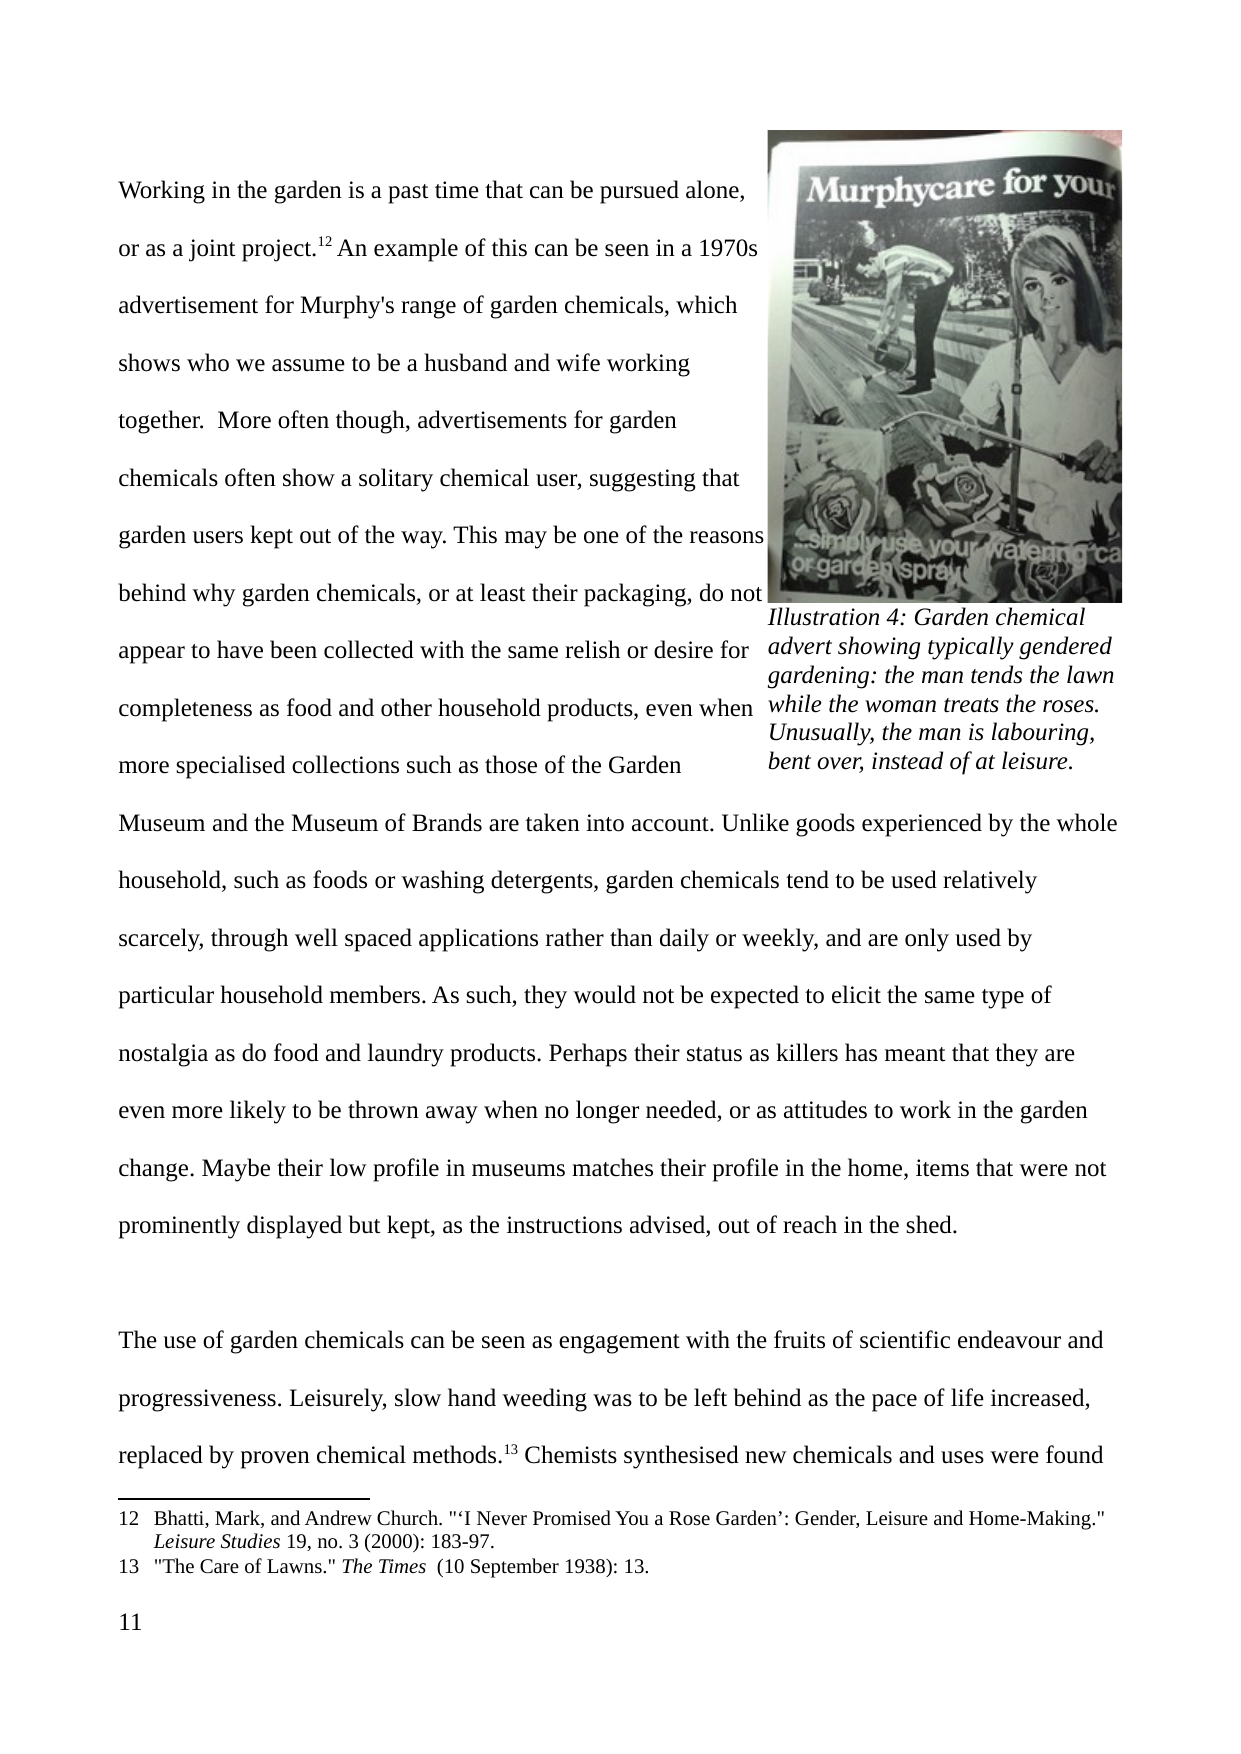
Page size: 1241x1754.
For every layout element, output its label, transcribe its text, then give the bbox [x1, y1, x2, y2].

text The use of garden chemicals can be seen as engagement with the fruits of scientific endeavour and progressiveness. Leisurely, slow hand weeding was to be left behind as the pace of life increased, replaced by proven chemical methods. Chemists synthesised new chemicals and uses were found [118, 1326, 1122, 1469]
text Illustration 4: Garden chemical advert showing typically gendered gardening: the man tends the lawn while the woman treats the roses. Unusually, the man is labouring, bent over, instead of at leisure. [768, 603, 1122, 775]
text Working in the garden is a past time that can be pursued alone, or as a joint project. An example of this can be seen in a 1970s advertisement for Murphy's range of garden chemicals, which shows who we assume to be a husband and wife working together. More often though, advertisements for garden chemicals often show a solitary chemical user, suggesting that garden users kept out of the way. This may be one of the reasons behind why garden chemicals, or at least their packaging, do not appear to have been collected with the same relish or desire for completeness as food and other household products, even when more specialised collections such as those of the Garden Museum and the Museum of Brands are taken into account. Unlike goods experienced by the whole household, such as foods or washing detergents, garden chemicals tend to be used relatively scarcely, through well spaced applications rather than daily or weekly, and are only used by particular household members. As such, they would not be expected to elicit the same type of nostalgia as do food and laundry products. Perhaps their status as killers has meant that they are even more likely to be thrown away when no longer needed, or as attitudes to work in the garden change. Maybe their low profile in museums matches their profile in the home, items that were not prominently displayed but kept, as the instructions advised, out of reach in the shed. [118, 176, 1122, 1239]
picture [767, 130, 1123, 603]
text Bhatti, Mark, and Andrew Church. "‘I Never Promised You a Rose Garden’: Gender, Leisure and Home-Making." Leisure Studies 19, no. 3 (2000): 183-97. [118, 1505, 1122, 1553]
text "The Care of Lawns." The Times (10 September 1938): 13. [118, 1553, 1122, 1578]
